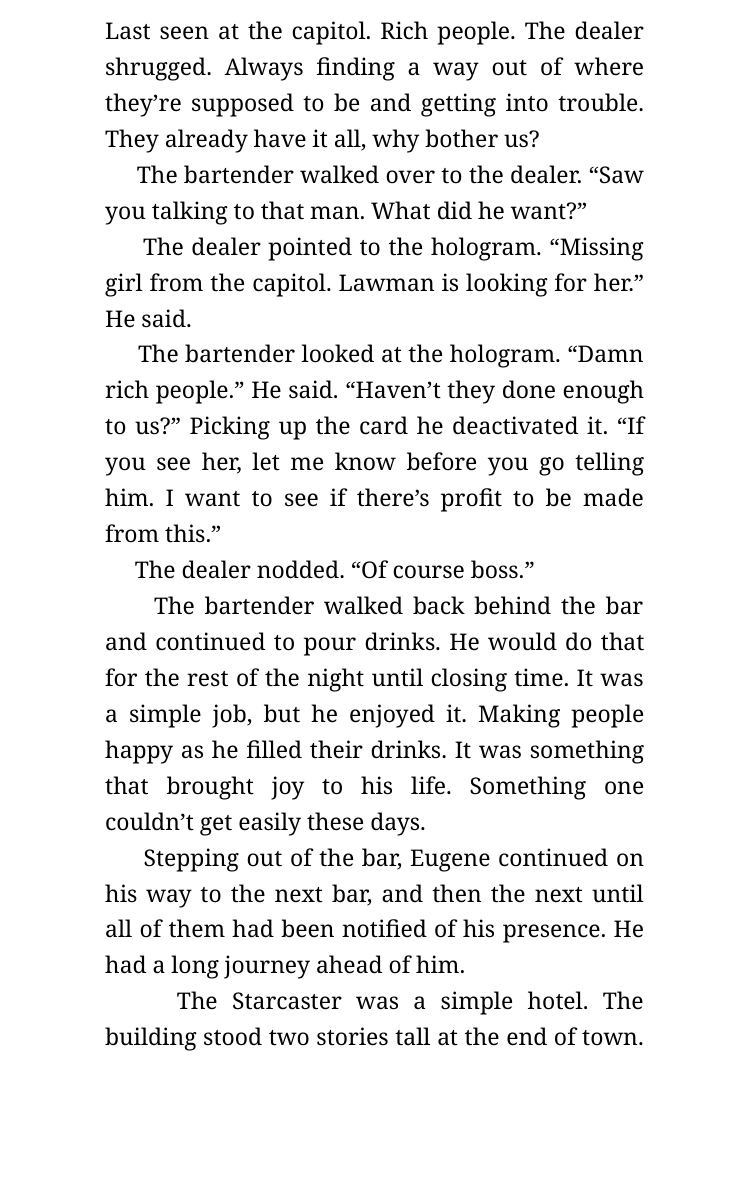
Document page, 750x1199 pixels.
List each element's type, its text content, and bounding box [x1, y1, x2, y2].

text The dealer pointed to the hologram. “Missing girl from the capitol. Lawman is looking for her.” He said. [105, 231, 645, 334]
text The bartender walked over to the dealer. “Saw you talking to that man. What did he want?” [105, 159, 645, 226]
text The Starcaster was a simple hotel. The building stood two stories tall at the end of town. [105, 985, 645, 1052]
text The bartender looked at the hologram. “Damn rich people.” He said. “Haven’t they done enough to us?” Picking up the card he deactivated it. “If you see her, let me know before you go telling him. I want to see if there’s profit to be made from this.” [105, 338, 645, 549]
text Stepping out of the bar, Eugene continued on his way to the next bar, and then the next until all of them had been notified of his presence. He had a long journey ahead of him. [105, 842, 645, 981]
text The dealer nodded. “Of course boss.” [105, 554, 645, 585]
text Last seen at the capitol. Rich people. The dealer shrugged. Always finding a way out of where they’re supposed to be and getting into trouble. They already have it all, why bother us? [105, 15, 645, 154]
text The bartender walked back behind the bar and continued to pour drinks. He would do that for the rest of the night until closing time. It was a simple job, but he enjoyed it. Making people happy as he filled their drinks. It was something that brought joy to his life. Something one couldn’t get easily these days. [105, 590, 645, 837]
